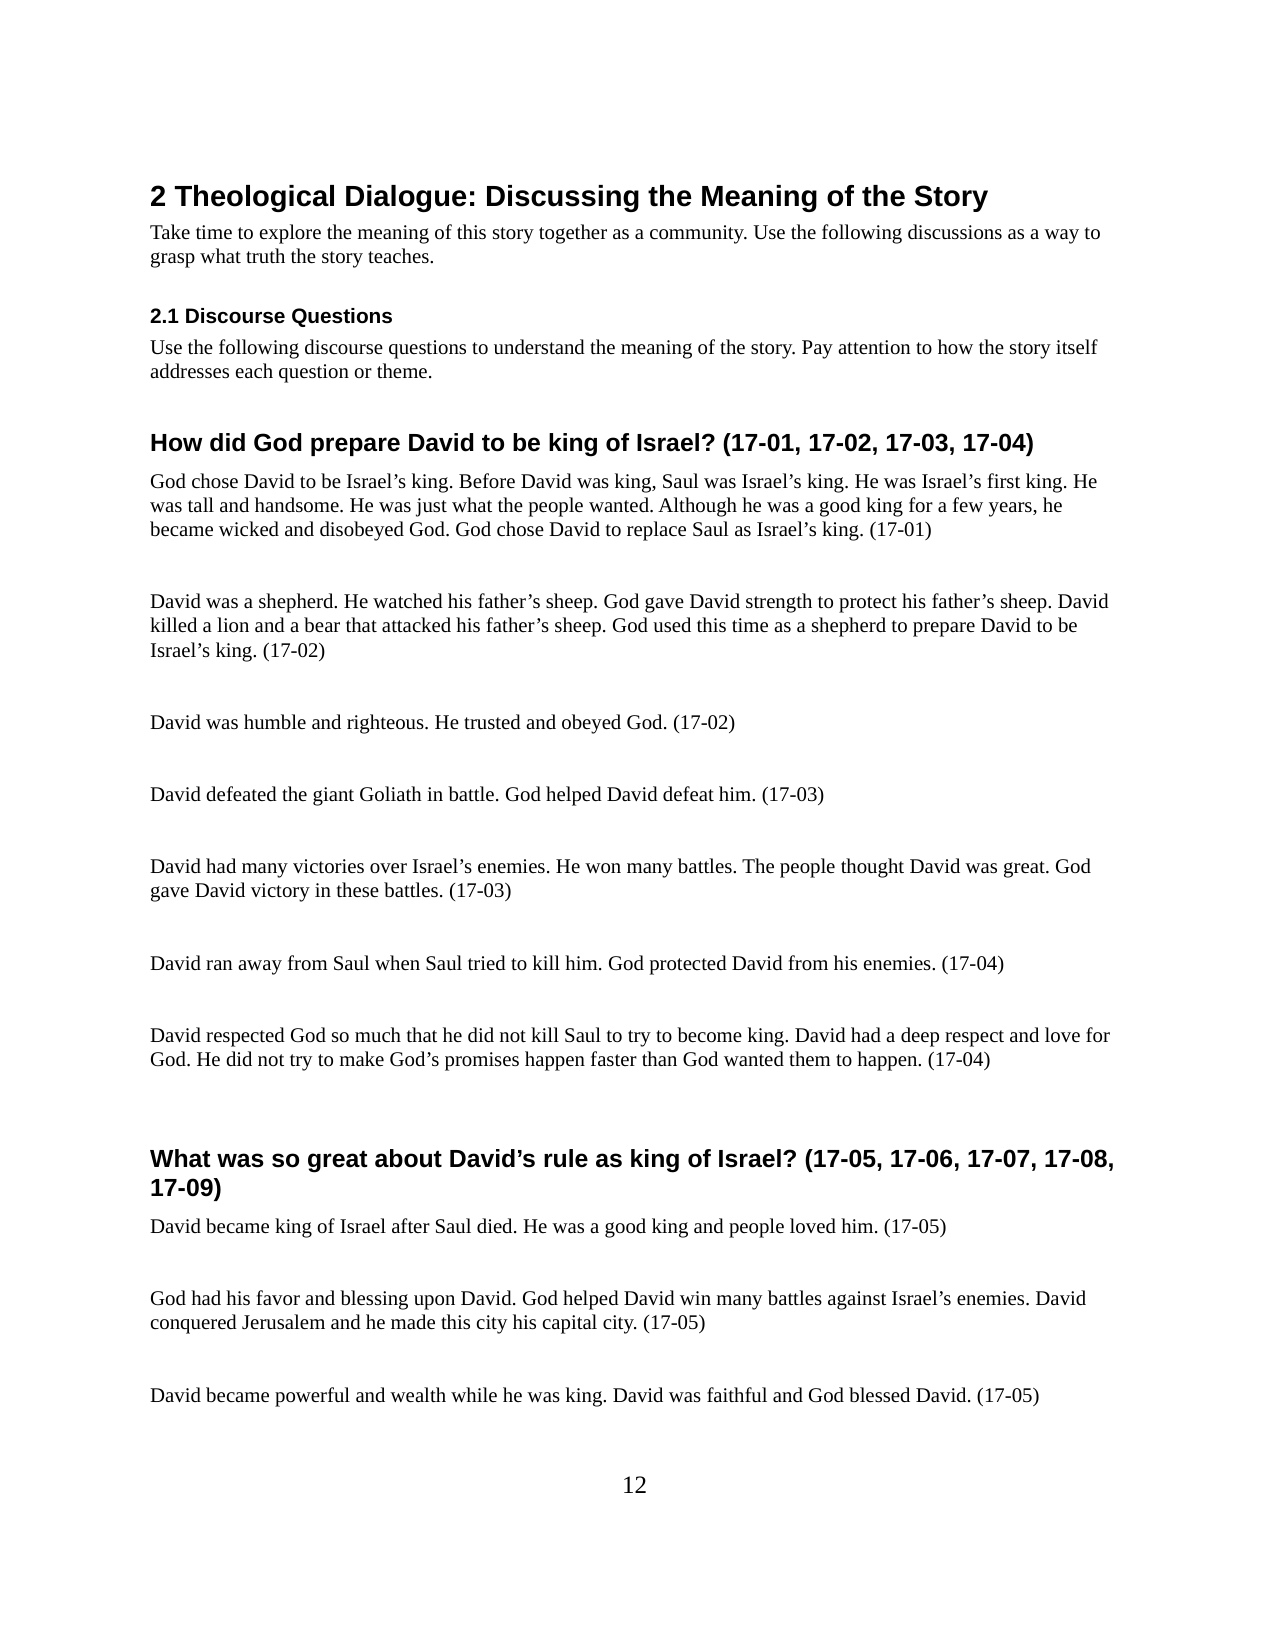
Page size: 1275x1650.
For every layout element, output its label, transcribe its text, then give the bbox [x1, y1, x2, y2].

text God chose David to be Israel’s king. Before David was king, Saul was Israel’s king. He was Israel’s first king. He was tall and handsome. He was just what the people wanted. Although he was a good king for a few years, he became wicked and disobeyed God. God chose David to replace Saul as Israel’s king. (17-01) [150, 469, 1125, 541]
text Use the following discourse questions to understand the meaning of the story. Pay attention to how the story itself addresses each question or theme. [150, 335, 1125, 383]
text David was a shepherd. He watched his father’s sheep. God gave David strength to protect his father’s sheep. David killed a lion and a bear that attacked his father’s sheep. God used this time as a shepherd to prepare David to be Israel’s king. (17-02) [150, 589, 1125, 662]
subtitle 2.1 Discourse Questions [150, 304, 1125, 328]
text David became powerful and wealth while he was king. David was faithful and God blessed David. (17-05) [150, 1383, 1125, 1407]
text David ran away from Saul when Saul tried to kill him. God protected David from his enemies. (17-04) [150, 951, 1125, 975]
subtitle What was so great about David’s rule as king of Israel? (17-05, 17-06, 17-07, 17-08, 17-09) [150, 1144, 1125, 1201]
text David became king of Israel after Saul died. He was a good king and people loved him. (17-05) [150, 1214, 1125, 1238]
text David was humble and righteous. He trusted and obeyed God. (17-02) [150, 710, 1125, 734]
text David had many victories over Israel’s enemies. He won many battles. The people thought David was great. God gave David victory in these battles. (17-03) [150, 854, 1125, 902]
text David defeated the giant Goliath in battle. God helped David defeat him. (17-03) [150, 782, 1125, 806]
text God had his favor and blessing upon David. God helped David win many battles against Israel’s enemies. David conquered Jerusalem and he made this city his capital city. (17-05) [150, 1286, 1125, 1334]
subtitle How did God prepare David to be king of Israel? (17-01, 17-02, 17-03, 17-04) [150, 428, 1125, 456]
text Take time to explore the meaning of this story together as a community. Use the following discussions as a way to grasp what truth the story teaches. [150, 220, 1125, 268]
text David respected God so much that he did not kill Saul to try to become king. David had a deep respect and love for God. He did not try to make God’s promises happen faster than God wanted them to happen. (17-04) [150, 1023, 1125, 1071]
subtitle 2 Theological Dialogue: Discussing the Meaning of the Story [150, 179, 1125, 212]
